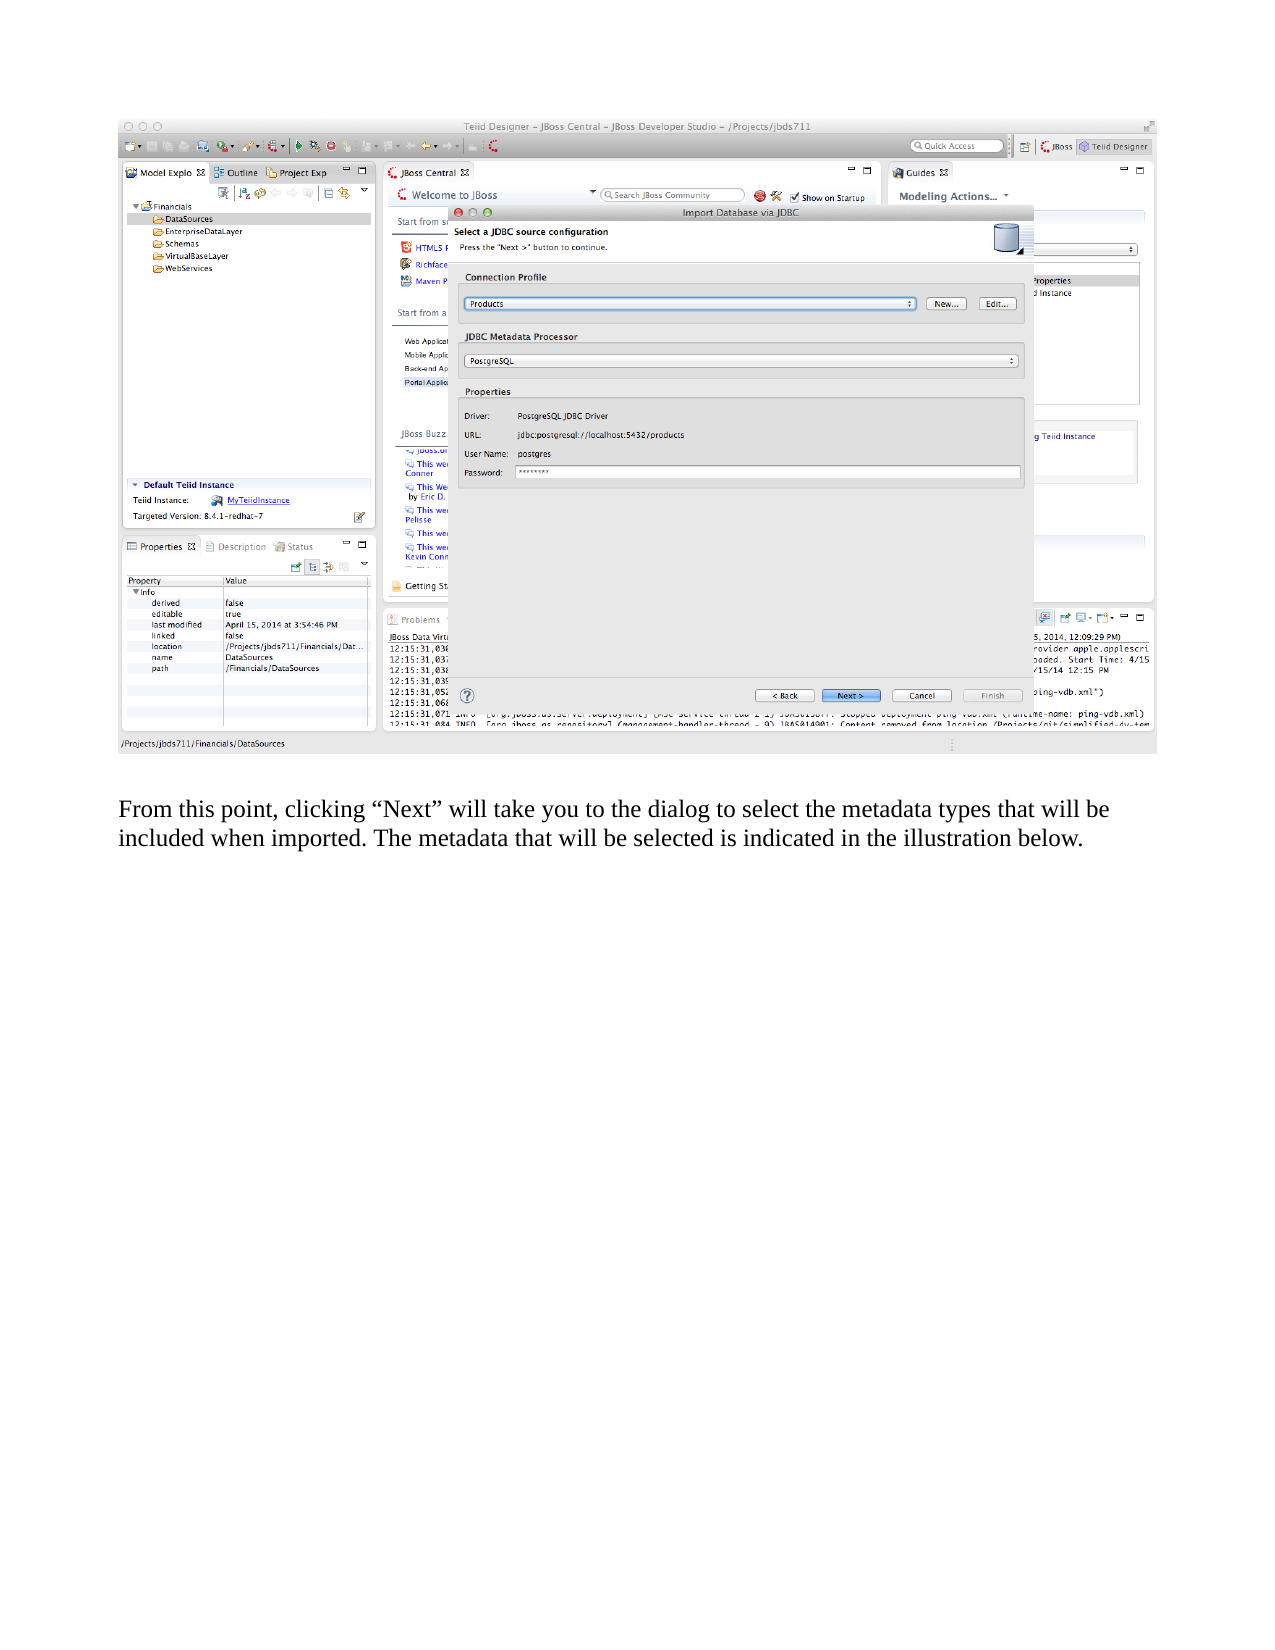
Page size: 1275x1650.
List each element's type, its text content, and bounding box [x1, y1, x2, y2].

picture [118, 118, 1157, 754]
text From this point, clicking “Next” will take you to the dialog to select the metadata types that will be included when imported. The metadata that will be selected is indicated in the illustration below. [118, 794, 1157, 852]
